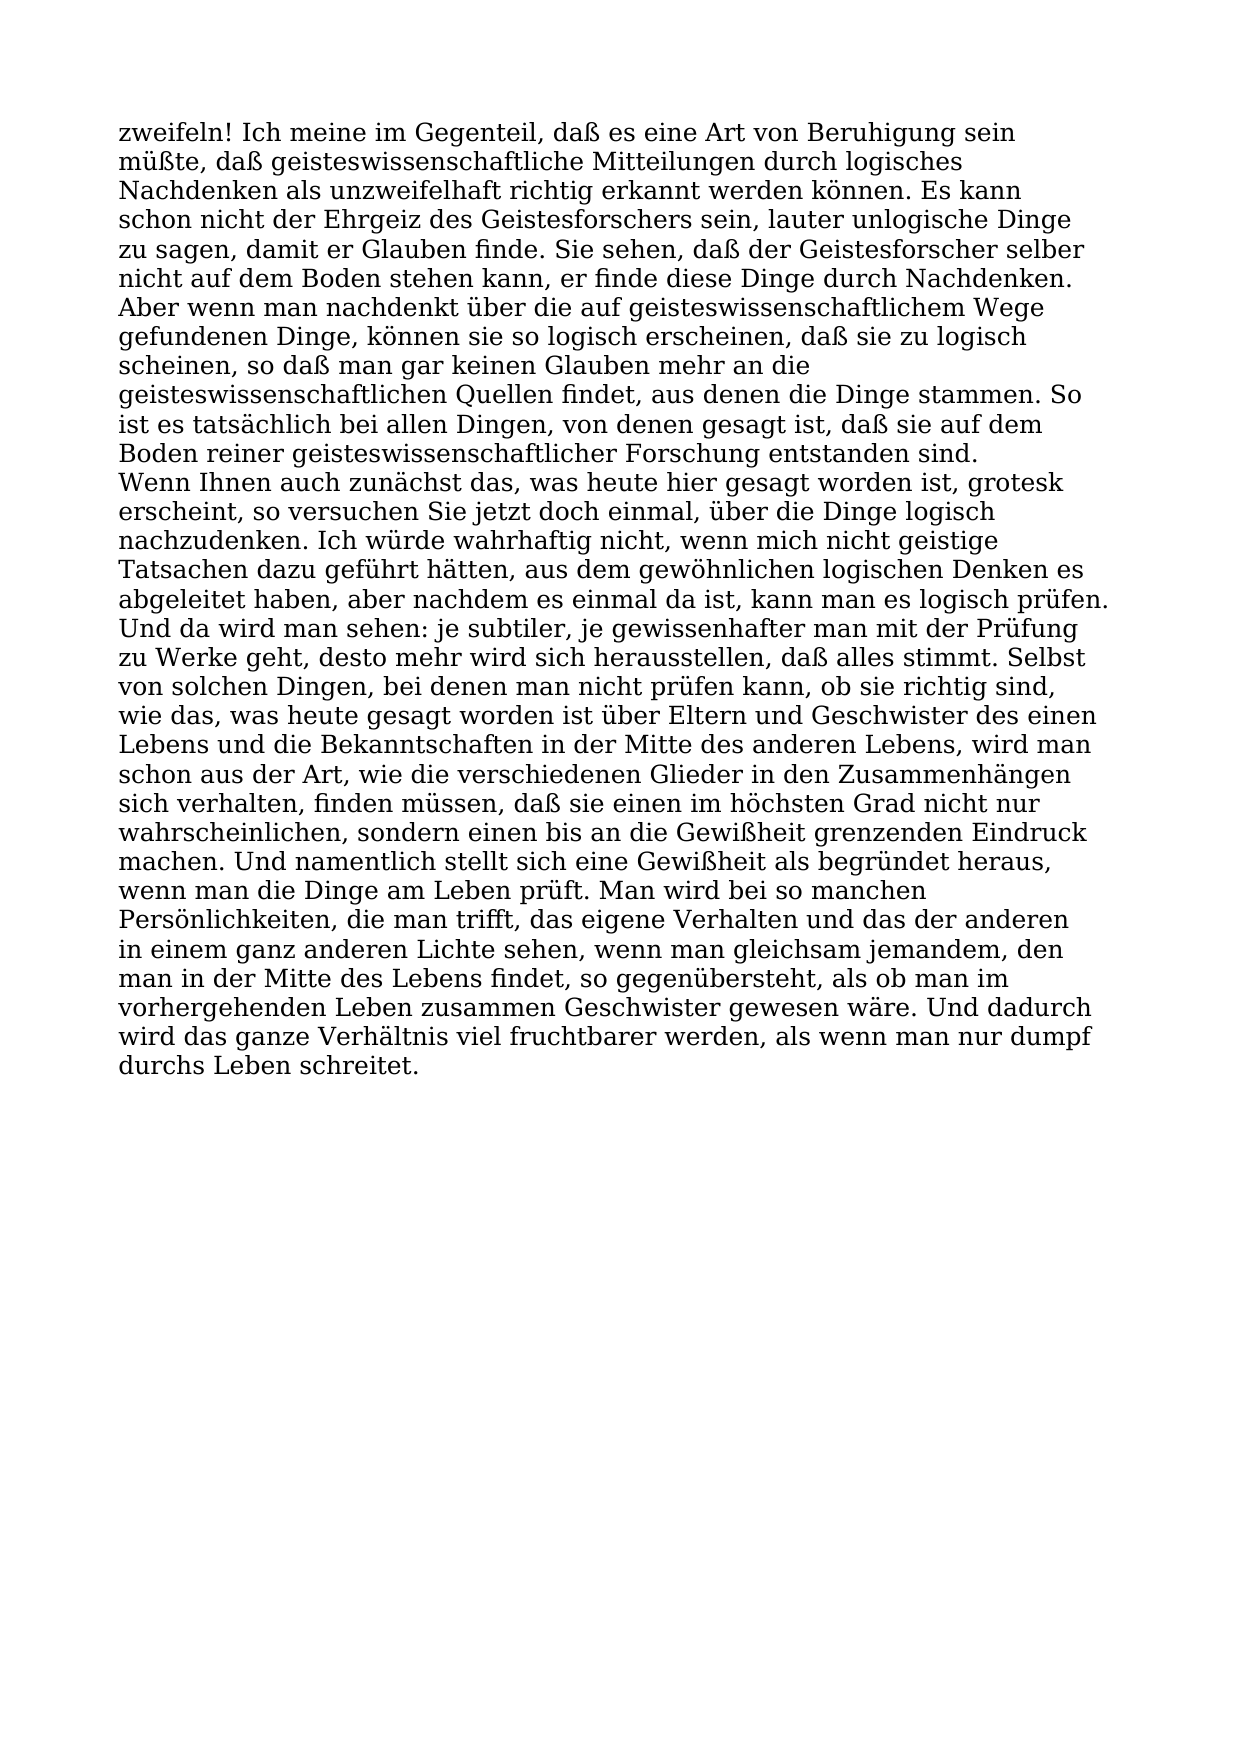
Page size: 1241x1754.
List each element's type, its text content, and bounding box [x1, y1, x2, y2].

text zweifeln! Ich meine im Gegenteil, daß es eine Art von Beruhigung sein [118, 118, 1122, 147]
text Aber wenn man nachdenkt über die auf geisteswissenschaftlichem Wege [118, 293, 1122, 322]
text durchs Leben schreitet. [118, 1051, 1122, 1081]
text geisteswissenschaftlichen Quellen findet, aus denen die Dinge stammen. So [118, 381, 1122, 410]
text Persönlichkeiten, die man trifft, das eigene Verhalten und das der anderen [118, 906, 1122, 935]
text wird das ganze Verhältnis viel fruchtbarer werden, als wenn man nur dumpf [118, 1022, 1122, 1051]
text Und da wird man sehen: je subtiler, je gewissenhafter man mit der Prüfung [118, 614, 1122, 643]
text nicht auf dem Boden stehen kann, er finde diese Dinge durch Nachdenken. [118, 264, 1122, 293]
text zu sagen, damit er Glauben finde. Sie sehen, daß der Geistesforscher selber [118, 235, 1122, 264]
text von solchen Dingen, bei denen man nicht prüfen kann, ob sie richtig sind, [118, 672, 1122, 701]
text machen. Und namentlich stellt sich eine Gewißheit als begründet heraus, [118, 847, 1122, 876]
text gefundenen Dinge, können sie so logisch erscheinen, daß sie zu logisch [118, 322, 1122, 351]
text sich verhalten, finden müssen, daß sie einen im höchsten Grad nicht nur [118, 789, 1122, 818]
text abgeleitet haben, aber nachdem es einmal da ist, kann man es logisch prüfen. [118, 585, 1122, 614]
text ist es tatsächlich bei allen Dingen, von denen gesagt ist, daß sie auf dem [118, 410, 1122, 439]
text schon aus der Art, wie die verschiedenen Glieder in den Zusammenhängen [118, 760, 1122, 789]
text vorhergehenden Leben zusammen Geschwister gewesen wäre. Und dadurch [118, 993, 1122, 1022]
text schon nicht der Ehrgeiz des Geistesforschers sein, lauter unlogische Dinge [118, 206, 1122, 235]
text zu Werke geht, desto mehr wird sich herausstellen, daß alles stimmt. Selbst [118, 643, 1122, 672]
text wahrscheinlichen, sondern einen bis an die Gewißheit grenzenden Eindruck [118, 818, 1122, 847]
text Boden reiner geisteswissenschaftlicher Forschung entstanden sind. [118, 439, 1122, 468]
text scheinen, so daß man gar keinen Glauben mehr an die [118, 351, 1122, 381]
text erscheint, so versuchen Sie jetzt doch einmal, über die Dinge logisch [118, 497, 1122, 526]
text Lebens und die Bekanntschaften in der Mitte des anderen Lebens, wird man [118, 731, 1122, 760]
text man in der Mitte des Lebens findet, so gegenübersteht, als ob man im [118, 964, 1122, 993]
text Wenn Ihnen auch zunächst das, was heute hier gesagt worden ist, grotesk [118, 468, 1122, 497]
text wie das, was heute gesagt worden ist über Eltern und Geschwister des einen [118, 701, 1122, 731]
text müßte, daß geisteswissenschaftliche Mitteilungen durch logisches [118, 147, 1122, 176]
text Nachdenken als unzweifelhaft richtig erkannt werden können. Es kann [118, 176, 1122, 206]
text nachzudenken. Ich würde wahrhaftig nicht, wenn mich nicht geistige [118, 526, 1122, 556]
text in einem ganz anderen Lichte sehen, wenn man gleichsam jemandem, den [118, 935, 1122, 964]
text wenn man die Dinge am Leben prüft. Man wird bei so manchen [118, 876, 1122, 906]
text Tatsachen dazu geführt hätten, aus dem gewöhnlichen logischen Denken es [118, 556, 1122, 585]
